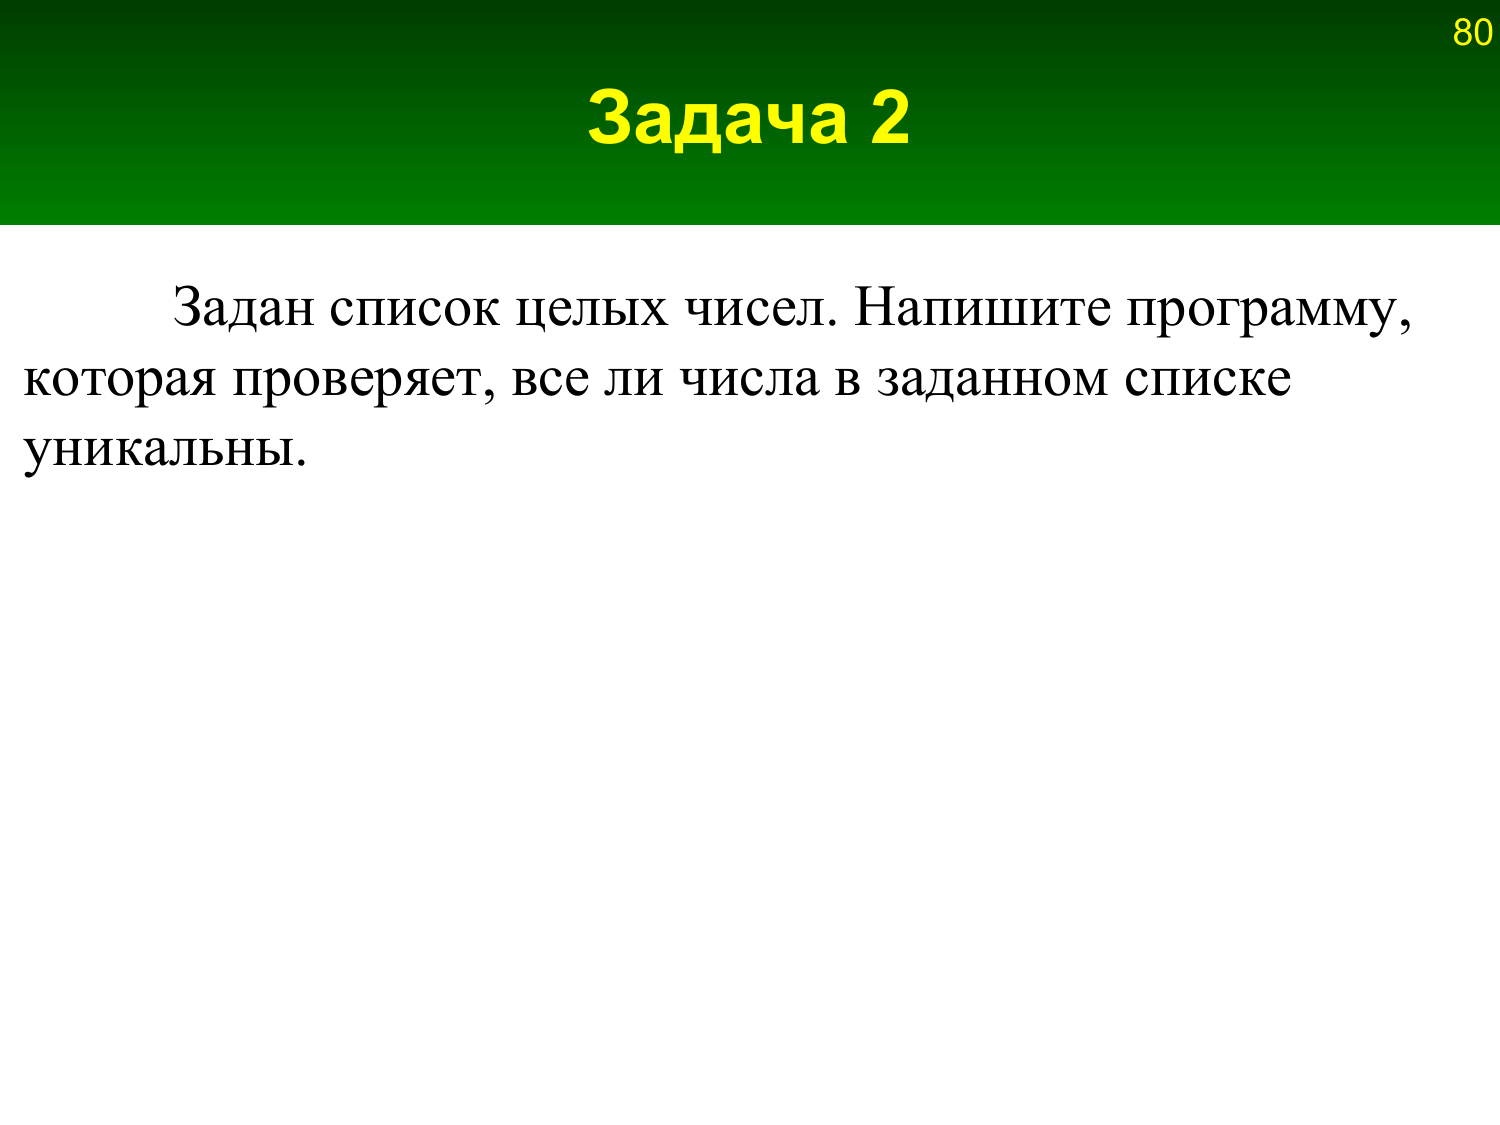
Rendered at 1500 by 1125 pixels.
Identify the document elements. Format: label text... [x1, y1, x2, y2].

text_box Задан список целых чисел. Напишите программу, которая проверяет, все ли числа в заданном списке уникальны. [23, 259, 1465, 575]
title Задача 2 [75, 11, 1426, 215]
